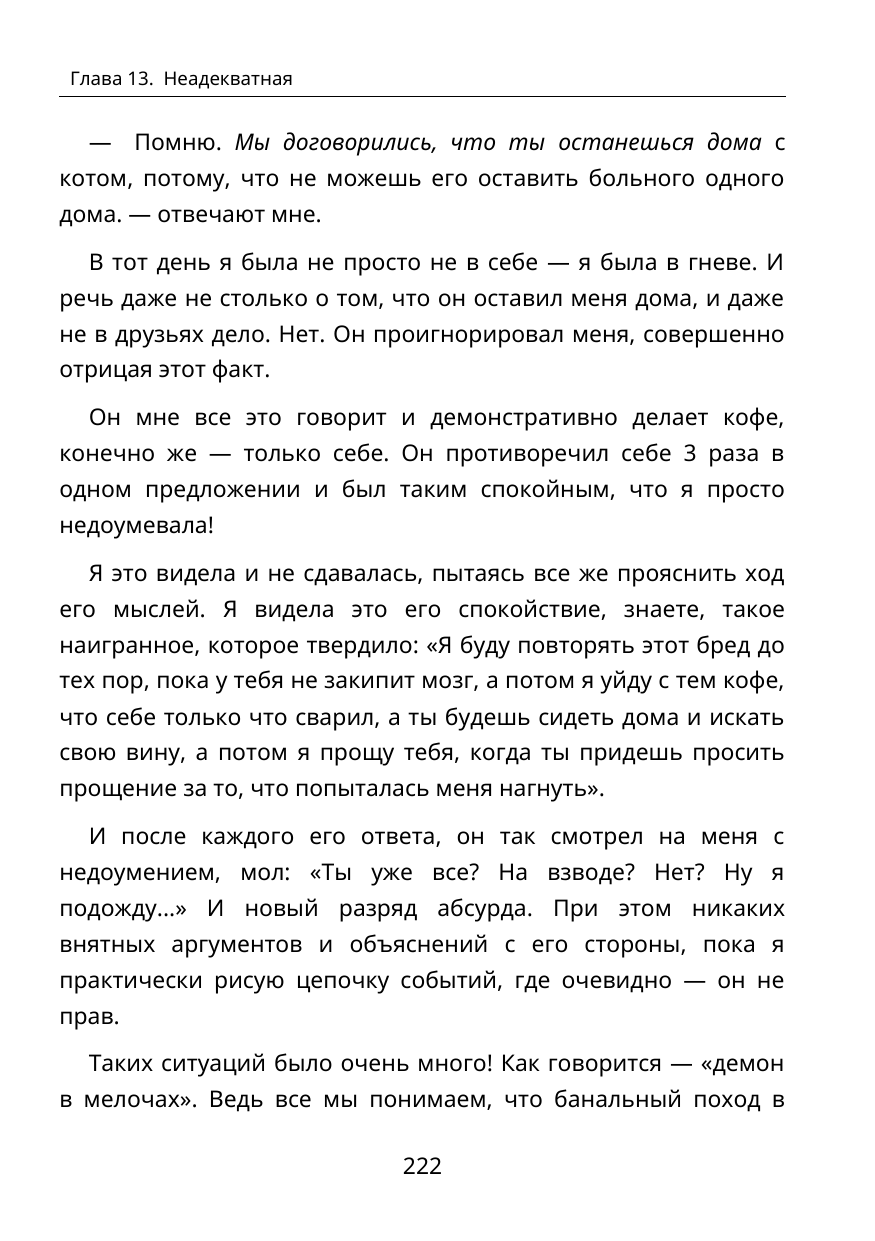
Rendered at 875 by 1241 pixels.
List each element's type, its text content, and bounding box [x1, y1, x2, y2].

text И после каждого его ответа, он так смотрел на меня с недоумением, мол: «Ты уже все? На взводе? Нет? Ну я подожду...» И новый разряд абсурда. При этом никаких внятных аргументов и объяснений с его стороны, пока я практически рисую цепочку событий, где очевидно — он не прав. [59, 820, 786, 1031]
text В тот день я была не просто не в себе — я была в гневе. И речь даже не столько о том, что он оставил меня дома, и даже не в друзьях дело. Нет. Он проигнорировал меня, совершенно отрицая этот факт. [59, 246, 786, 385]
text Таких ситуаций было очень много! Как говорится — «демон в мелочах». Ведь все мы понимаем, что банальный поход в [59, 1047, 786, 1114]
list Помню. Мы договорились, что ты останешься дома с котом, потому, что не можешь его оставить больного одного дома. — отвечают мне. [59, 126, 786, 229]
text Он мне все это говорит и демонстративно делает кофе, конечно же — только себе. Он противоречил себе 3 раза в одном предложении и был таким спокойным, что я просто недоумевала! [59, 401, 786, 540]
text Я это видела и не сдавалась, пытаясь все же прояснить ход его мыслей. Я видела это его спокойствие, знаете, такое наигранное, которое твердило: «Я буду повторять этот бред до тех пор, пока у тебя не закипит мозг, а потом я уйду с тем кофе, что себе только что сварил, а ты будешь сидеть дома и искать свою вину, а потом я прощу тебя, когда ты придешь просить прощение за то, что попыталась меня нагнуть». [59, 557, 786, 803]
